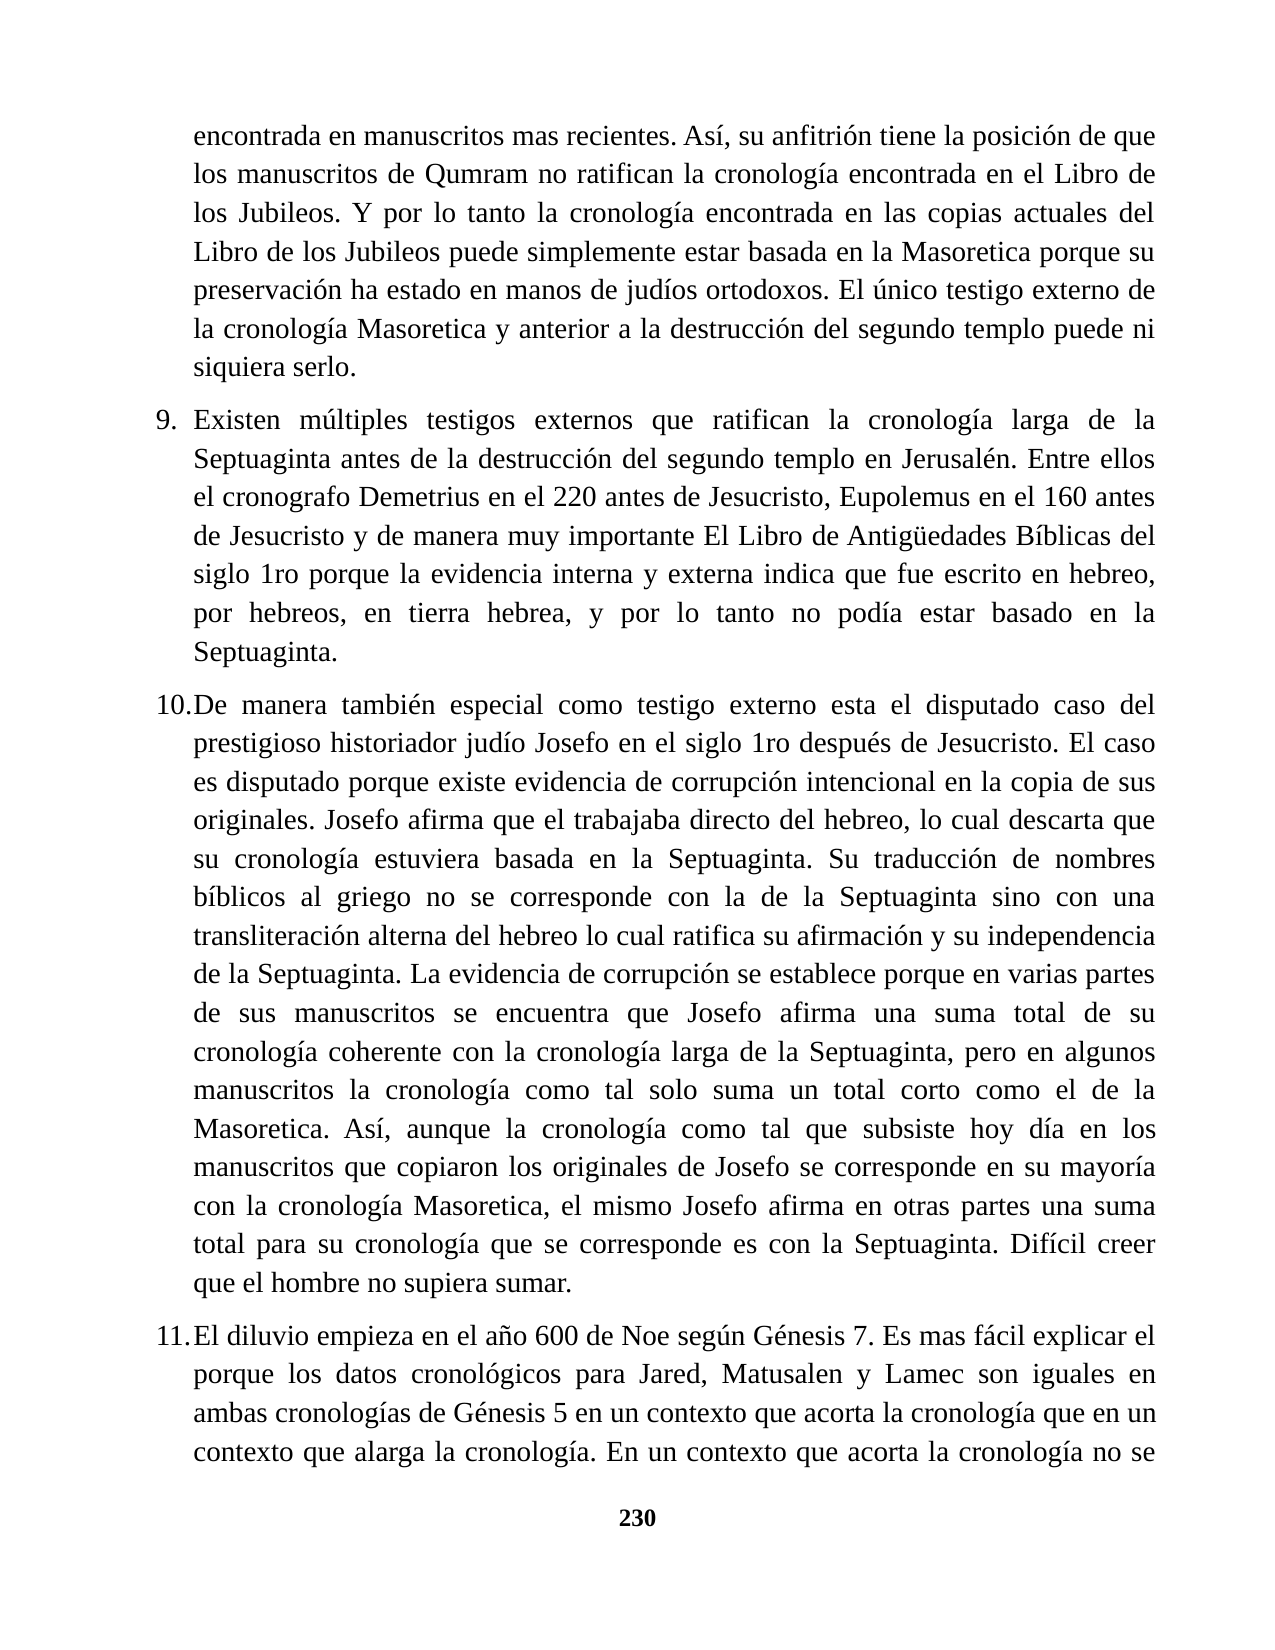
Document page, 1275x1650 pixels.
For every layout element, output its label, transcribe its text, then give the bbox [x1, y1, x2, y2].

list Existen múltiples testigos externos que ratifican la cronología larga de la Septuaginta antes de la destrucción del segundo templo en Jerusalén. Entre ellos el cronografo Demetrius en el 220 antes de Jesucristo, Eupolemus en el 160 antes de Jesucristo y de manera muy importante El Libro de Antigüedades Bíblicas del siglo 1ro porque la evidencia interna y externa indica que fue escrito en hebreo, por hebreos, en tierra hebrea, y por lo tanto no podía estar basado en la Septuaginta. [156, 402, 1157, 667]
list encontrada en manuscritos mas recientes. Así, su anfitrión tiene la posición de que los manuscritos de Qumram no ratifican la cronología encontrada en el Libro de los Jubileos. Y por lo tanto la cronología encontrada en las copias actuales del Libro de los Jubileos puede simplemente estar basada en la Masoretica porque su preservación ha estado en manos de judíos ortodoxos. El único testigo externo de la cronología Masoretica y anterior a la destrucción del segundo templo puede ni siquiera serlo. [156, 118, 1157, 383]
list De manera también especial como testigo externo esta el disputado caso del prestigioso historiador judío Josefo en el siglo 1ro después de Jesucristo. El caso es disputado porque existe evidencia de corrupción intencional en la copia de sus originales. Josefo afirma que el trabajaba directo del hebreo, lo cual descarta que su cronología estuviera basada en la Septuaginta. Su traducción de nombres bíblicos al griego no se corresponde con la de la Septuaginta sino con una transliteración alterna del hebreo lo cual ratifica su afirmación y su independencia de la Septuaginta. La evidencia de corrupción se establece porque en varias partes de sus manuscritos se encuentra que Josefo afirma una suma total de su cronología coherente con la cronología larga de la Septuaginta, pero en algunos manuscritos la cronología como tal solo suma un total corto como el de la Masoretica. Así, aunque la cronología como tal que subsiste hoy día en los manuscritos que copiaron los originales de Josefo se corresponde en su mayoría con la cronología Masoretica, el mismo Josefo afirma en otras partes una suma total para su cronología que se corresponde es con la Septuaginta. Difícil creer que el hombre no supiera sumar. [156, 687, 1157, 1298]
list El diluvio empieza en el año 600 de Noe según Génesis 7. Es mas fácil explicar el porque los datos cronológicos para Jared, Matusalen y Lamec son iguales en ambas cronologías de Génesis 5 en un contexto que acorta la cronología que en un contexto que alarga la cronología. En un contexto que acorta la cronología no se [156, 1318, 1157, 1467]
